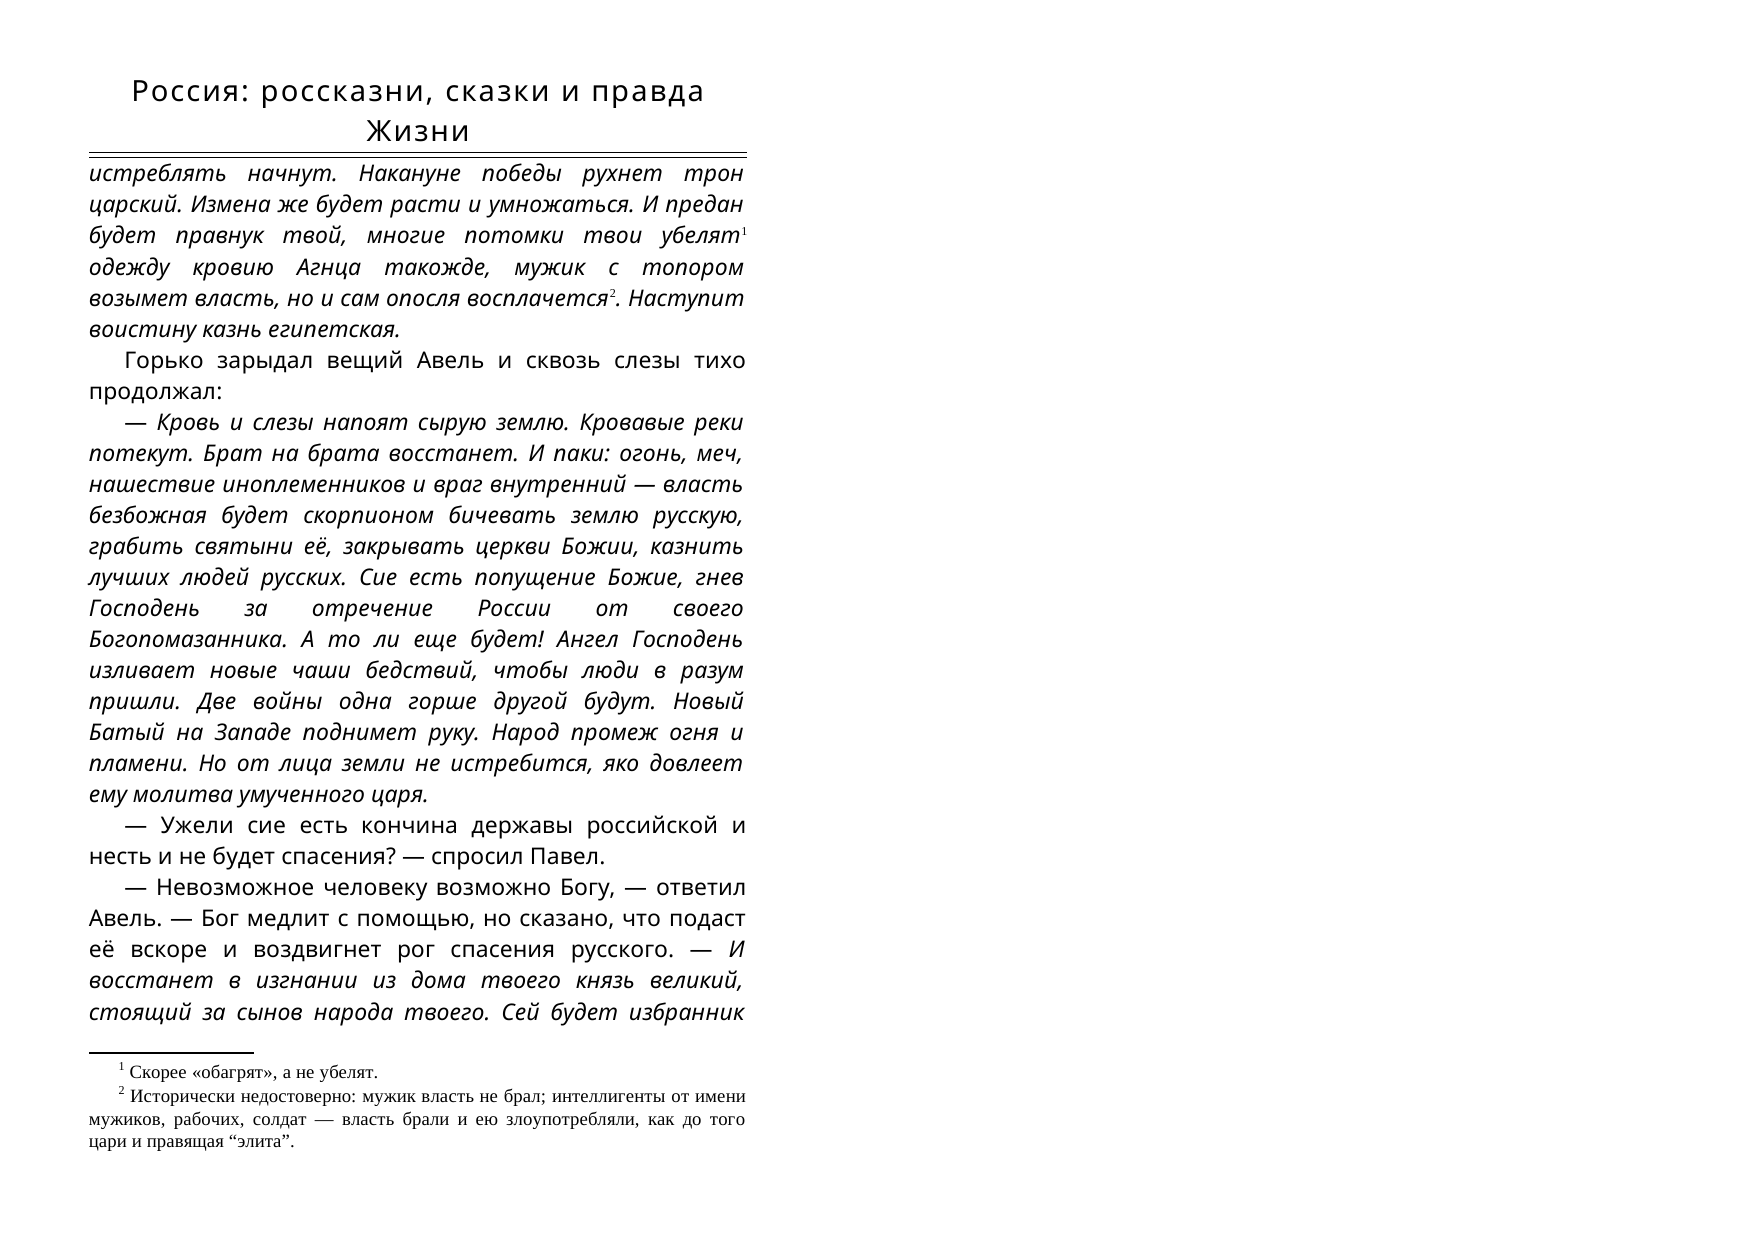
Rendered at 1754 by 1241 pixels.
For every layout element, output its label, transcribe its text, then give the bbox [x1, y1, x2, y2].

text — Невозможное человеку возможно Богу, — ответил Авель. — Бог медлит с помощью, но сказано, что подаст её вскоре и воздвигнет рог спасения русского. — И восстанет в изгнании из дома твоего князь великий, стоящий за сынов народа твоего. Сей будет избранник [89, 871, 747, 1026]
text Исторически недостоверно: мужик власть не брал; интеллигенты от имени мужиков, рабочих, солдат — власть брали и ею злоупотребляли, как до того цари и правящая “элита”. [89, 1083, 747, 1152]
text Горько зарыдал вещий Авель и сквозь слезы тихо продолжал: [89, 343, 747, 406]
text — Ужели сие есть кончина державы российской и несть и не будет спасения? — спросил Павел. [89, 809, 747, 871]
text истреблять начнут. Накануне победы рухнет трон царский. Измена же будет расти и умножаться. И предан будет правнук твой, многие потомки твои убелят одежду кровию Агнца такожде, мужик с топором возымет власть, но и сам опосля восплачется. Наступит воистину казнь египетская. [89, 158, 747, 343]
text Скорее «обагрят», а не убелят. [89, 1059, 747, 1083]
text — Кровь и слезы напоят сырую землю. Кровавые реки потекут. Брат на брата восстанет. И паки: огонь, меч, нашествие иноплеменников и враг внутренний — власть безбожная будет скорпионом бичевать землю русскую, грабить святыни её, закрывать церкви Божии, казнить лучших людей русских. Сие есть попущение Божие, гнев Господень за отречение России от своего Богопомазанника. А то ли еще будет! Ангел Господень изливает новые чаши бедствий, чтобы люди в разум пришли. Две войны одна горше другой будут. Новый Батый на Западе поднимет руку. Народ промеж огня и пламени. Но от лица земли не истребится, яко довлеет ему молитва умученного царя. [89, 406, 747, 809]
